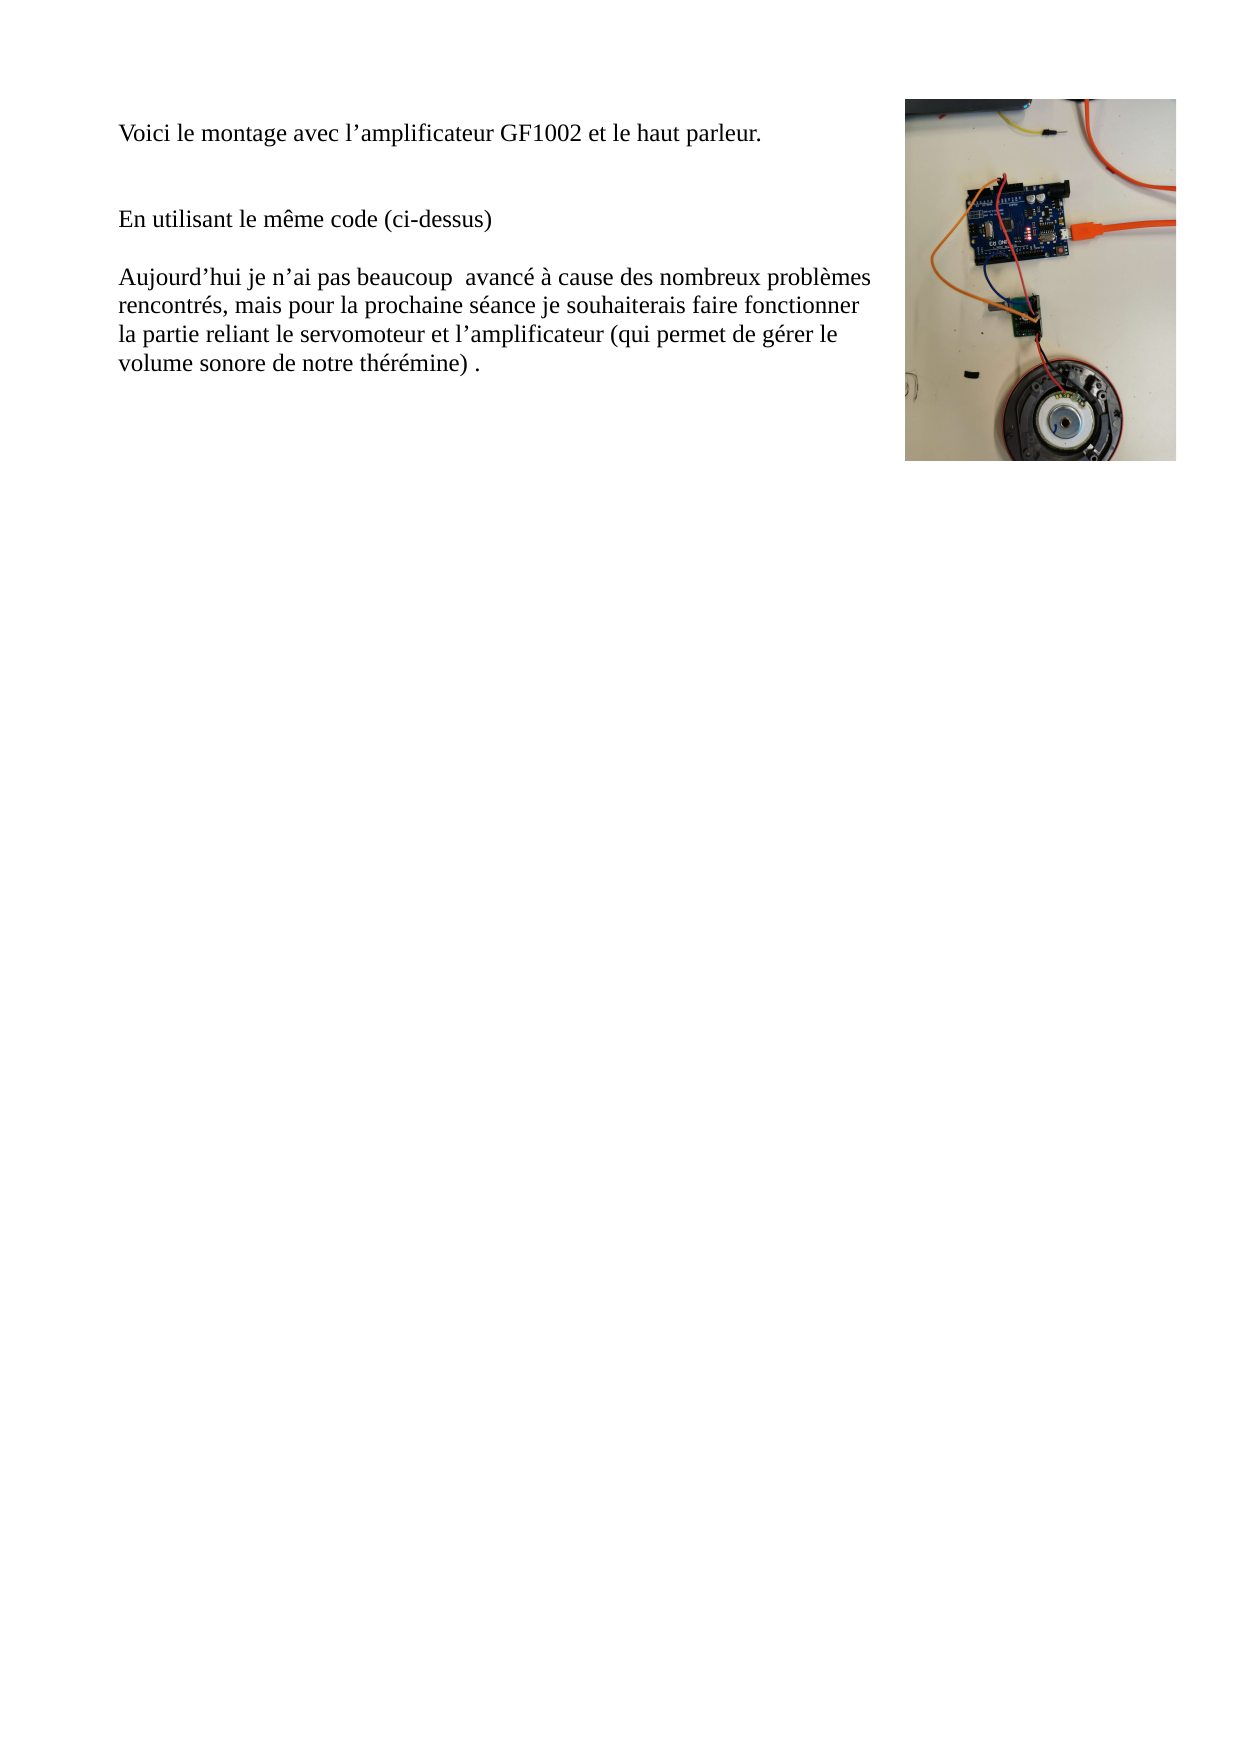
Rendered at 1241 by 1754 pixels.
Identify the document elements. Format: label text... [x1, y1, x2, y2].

text Voici le montage avec l’amplificateur GF1002 et le haut parleur. [118, 118, 905, 147]
picture [905, 99, 1177, 461]
text Aujourd’hui je n’ai pas beaucoup avancé à cause des nombreux problèmes rencontrés, mais pour la prochaine séance je souhaiterais faire fonctionner [118, 262, 905, 319]
text la partie reliant le servomoteur et l’amplificateur (qui permet de gérer le volume sonore de notre thérémine) . [118, 319, 905, 377]
text En utilisant le même code (ci-dessus) [118, 204, 905, 233]
